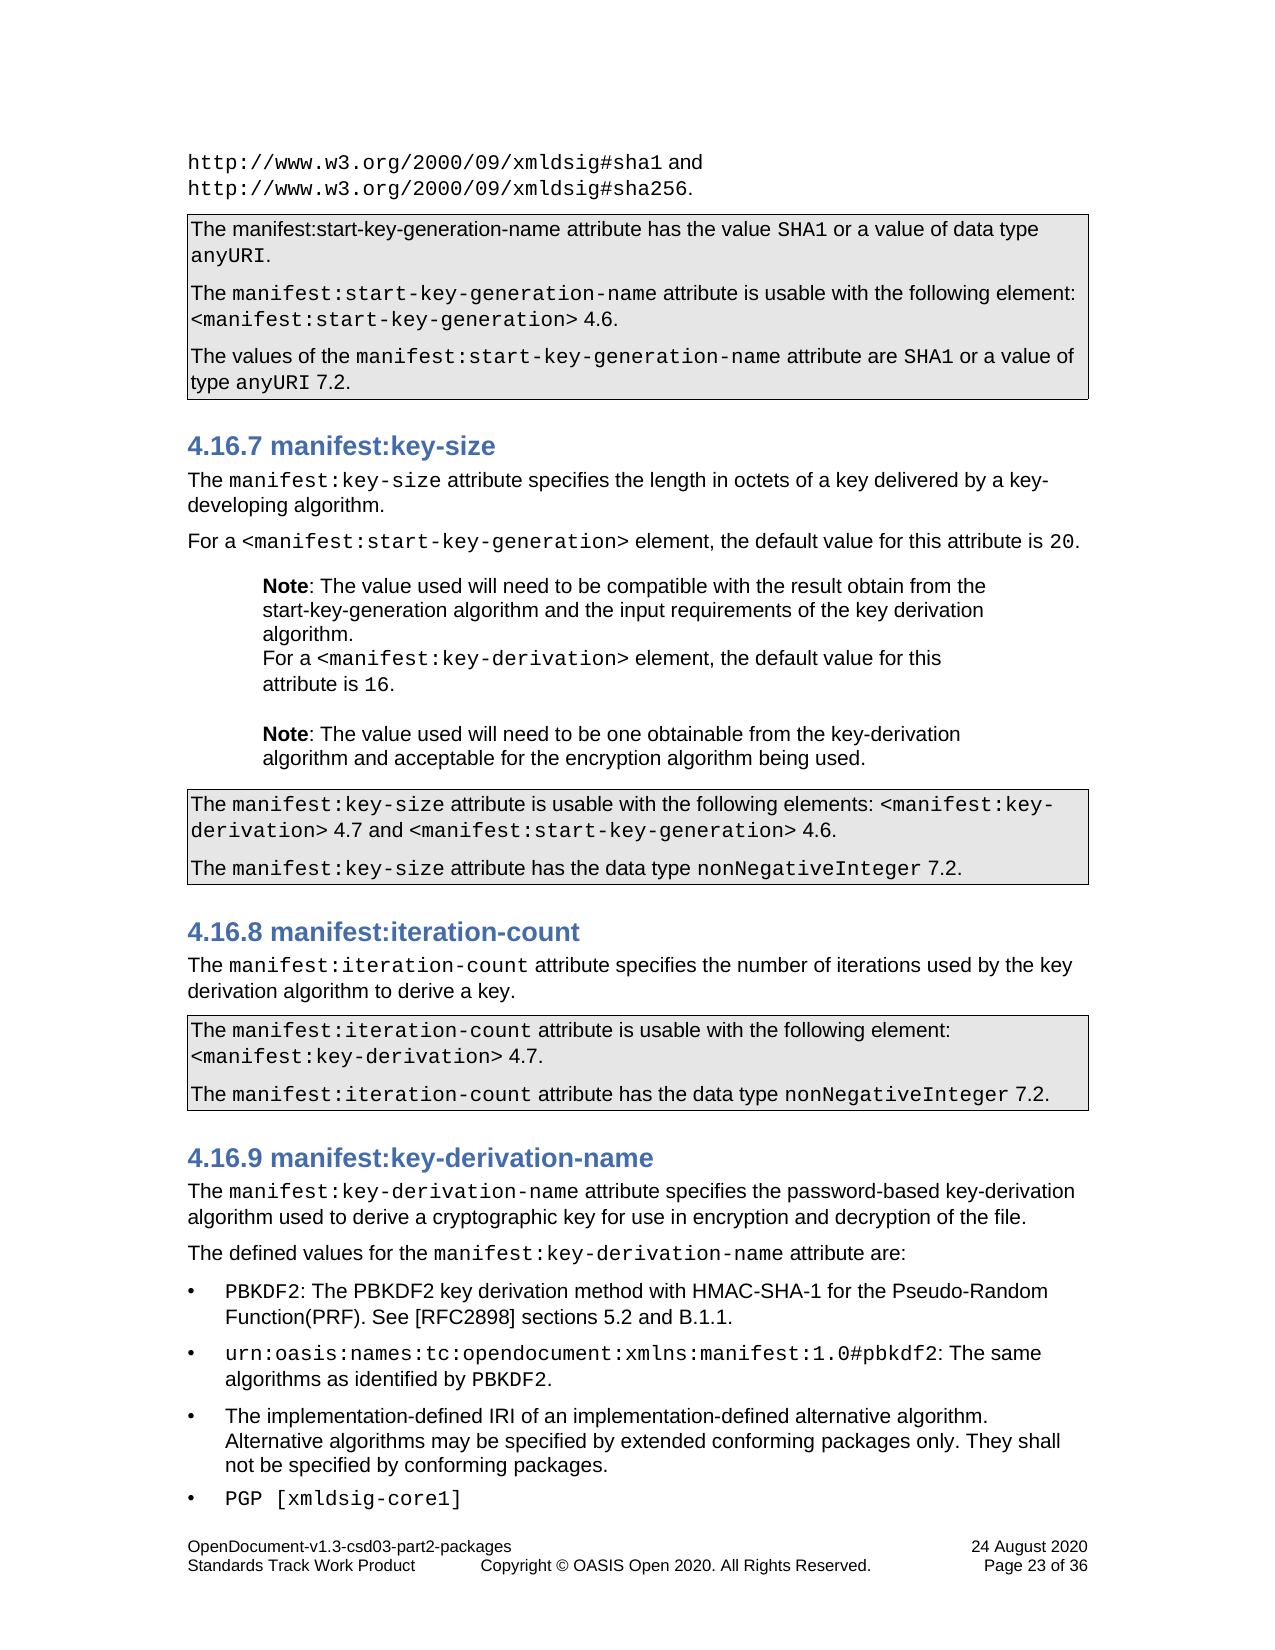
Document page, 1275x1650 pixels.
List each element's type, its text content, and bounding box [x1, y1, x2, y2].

list The manifest:key-size attribute has the data type nonNegativeInteger 7.2. [188, 852, 1088, 884]
text http://www.w3.org/2000/09/xmldsig#sha1 and http://www.w3.org/2000/09/xmldsig#sha256. [187, 150, 1088, 202]
list The manifest:key-size attribute is usable with the following elements: <manifest:key-derivation> 4.7 and <manifest:start-key-generation> 4.6. [188, 790, 1088, 843]
text The manifest:key-derivation-name attribute specifies the password-based key-derivation algorithm used to derive a cryptographic key for use in encryption and decryption of the file. [187, 1179, 1088, 1229]
text Note: The value used will need to be compatible with the result obtain from the start-key-generation algorithm and the input requirements of the key derivation algorithm. For a <manifest:key-derivation> element, the default value for this attribute is 16. [262, 574, 1013, 697]
subtitle manifest:key-derivation-name [187, 1142, 1088, 1173]
text For a <manifest:start-key-generation> element, the default value for this attribute is 20. [187, 529, 1088, 555]
text The manifest:key-size attribute specifies the length in octets of a key delivered by a key-developing algorithm. [187, 467, 1088, 517]
list The manifest:start-key-generation-name attribute is usable with the following element: <manifest:start-key-generation> 4.6. [188, 277, 1088, 332]
subtitle manifest:key-size [187, 430, 1088, 461]
text Note: The value used will need to be one obtainable from the key-derivation algorithm and acceptable for the encryption algorithm being used. [262, 722, 1013, 770]
list The values of the manifest:start-key-generation-name attribute are SHA1 or a value of type anyURI 7.2. [188, 341, 1088, 399]
list The manifest:iteration-count attribute has the data type nonNegativeInteger 7.2. [188, 1078, 1088, 1110]
list PBKDF2: The PBKDF2 key derivation method with HMAC-SHA-1 for the Pseudo-Random Function(PRF). See [RFC2898] sections 5.2 and B.1.1. [187, 1279, 1088, 1328]
list PGP [xmldsig-core1] [187, 1488, 1088, 1512]
text The manifest:iteration-count attribute specifies the number of iterations used by the key derivation algorithm to derive a key. [187, 953, 1088, 1003]
list urn:oasis:names:tc:opendocument:xmlns:manifest:1.0#pbkdf2: The same algorithms as identified by PBKDF2. [187, 1341, 1088, 1392]
list The manifest:iteration-count attribute is usable with the following element: <manifest:key-derivation> 4.7. [188, 1016, 1088, 1069]
list The implementation-defined IRI of an implementation-defined alternative algorithm. Alternative algorithms may be specified by extended conforming packages only. They shall not be specified by conforming packages. [187, 1404, 1088, 1476]
subtitle manifest:iteration-count [187, 916, 1088, 947]
text The defined values for the manifest:key-derivation-name attribute are: [187, 1241, 1088, 1267]
list The manifest:start-key-generation-name attribute has the value SHA1 or a value of data type anyURI. [188, 215, 1088, 268]
